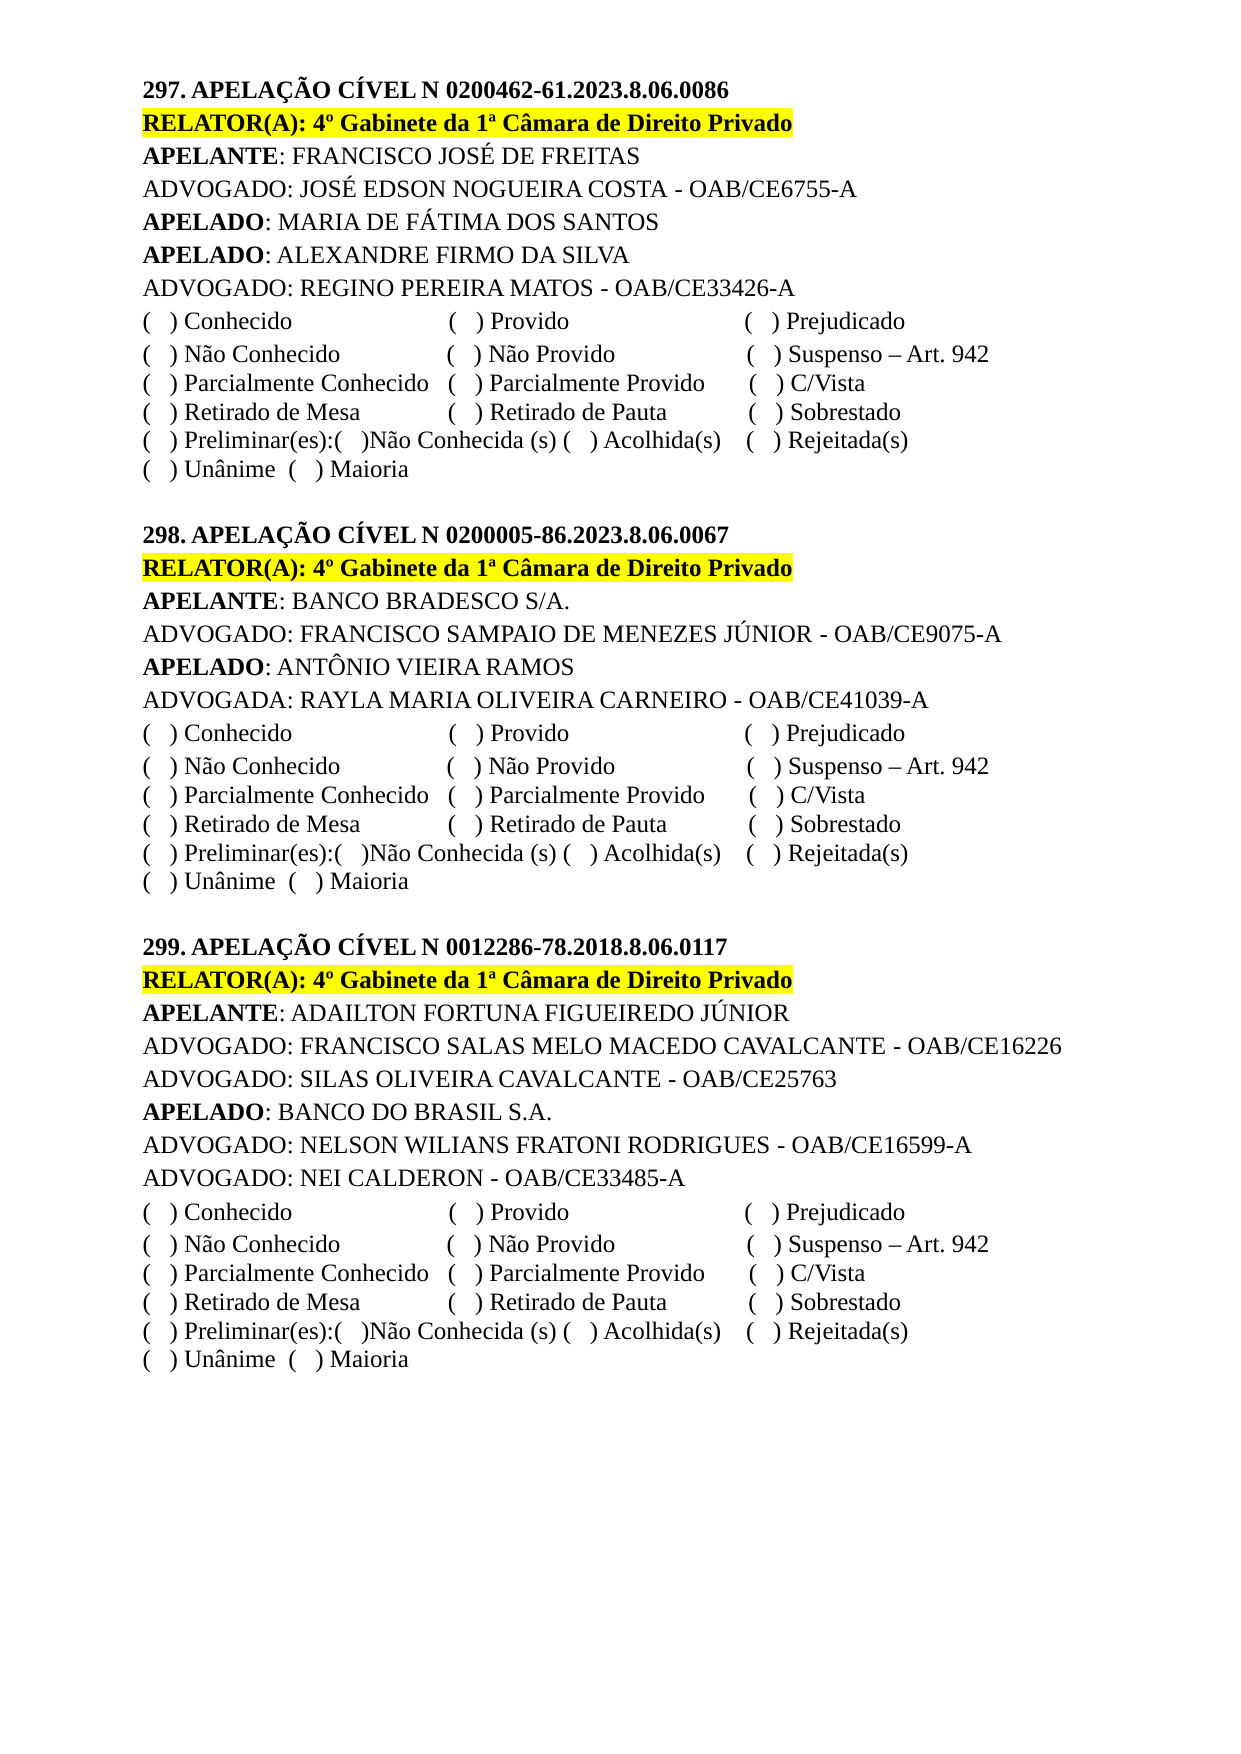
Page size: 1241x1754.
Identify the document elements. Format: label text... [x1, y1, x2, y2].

text ( ) Parcialmente Conhecido ( ) Parcialmente Provido ( ) C/Vista [142, 780, 1158, 809]
text ( ) Unânime ( ) Maioria [142, 1344, 1141, 1373]
text ( ) Retirado de Mesa ( ) Retirado de Pauta ( ) Sobrestado [142, 397, 1158, 425]
text ( ) Preliminar(es):( )Não Conhecida (s) ( ) Acolhida(s) ( ) Rejeitada(s) [142, 425, 1158, 454]
text 297. APELAÇÃO CÍVEL N 0200462-61.2023.8.06.0086 RELATOR(A): 4º Gabinete da 1ª Câmara de Direito Privado APELANTE: FRANCISCO JOSÉ DE FREITAS ADVOGADO: JOSÉ EDSON NOGUEIRA COSTA - OAB/CE6755-A APELADO: MARIA DE FÁTIMA DOS SANTOS APELADO: ALEXANDRE FIRMO DA SILVA ADVOGADO: REGINO PEREIRA MATOS - OAB/CE33426-A ( ) Conhecido ( ) Provido ( ) Prejudicado [142, 75, 1141, 335]
text ( ) Unânime ( ) Maioria [142, 866, 1141, 895]
text ( ) Unânime ( ) Maioria [142, 454, 1141, 483]
text ( ) Parcialmente Conhecido ( ) Parcialmente Provido ( ) C/Vista [142, 368, 1158, 397]
text ( ) Não Conhecido ( ) Não Provido ( ) Suspenso – Art. 942 [142, 1229, 1158, 1258]
text ( ) Preliminar(es):( )Não Conhecida (s) ( ) Acolhida(s) ( ) Rejeitada(s) [142, 838, 1158, 866]
text ( ) Parcialmente Conhecido ( ) Parcialmente Provido ( ) C/Vista [142, 1258, 1158, 1287]
text ( ) Retirado de Mesa ( ) Retirado de Pauta ( ) Sobrestado [142, 1287, 1158, 1316]
text ( ) Não Conhecido ( ) Não Provido ( ) Suspenso – Art. 942 [142, 751, 1158, 780]
text ( ) Preliminar(es):( )Não Conhecida (s) ( ) Acolhida(s) ( ) Rejeitada(s) [142, 1316, 1158, 1344]
text 298. APELAÇÃO CÍVEL N 0200005-86.2023.8.06.0067 RELATOR(A): 4º Gabinete da 1ª Câmara de Direito Privado APELANTE: BANCO BRADESCO S/A. ADVOGADO: FRANCISCO SAMPAIO DE MENEZES JÚNIOR - OAB/CE9075-A APELADO: ANTÔNIO VIEIRA RAMOS ADVOGADA: RAYLA MARIA OLIVEIRA CARNEIRO - OAB/CE41039-A ( ) Conhecido ( ) Provido ( ) Prejudicado [142, 487, 1141, 747]
text 299. APELAÇÃO CÍVEL N 0012286-78.2018.8.06.0117 RELATOR(A): 4º Gabinete da 1ª Câmara de Direito Privado APELANTE: ADAILTON FORTUNA FIGUEIREDO JÚNIOR ADVOGADO: FRANCISCO SALAS MELO MACEDO CAVALCANTE - OAB/CE16226 ADVOGADO: SILAS OLIVEIRA CAVALCANTE - OAB/CE25763 APELADO: BANCO DO BRASIL S.A. ADVOGADO: NELSON WILIANS FRATONI RODRIGUES - OAB/CE16599-A ADVOGADO: NEI CALDERON - OAB/CE33485-A ( ) Conhecido ( ) Provido ( ) Prejudicado [142, 899, 1141, 1225]
text ( ) Não Conhecido ( ) Não Provido ( ) Suspenso – Art. 942 [142, 339, 1158, 368]
text ( ) Retirado de Mesa ( ) Retirado de Pauta ( ) Sobrestado [142, 809, 1158, 838]
